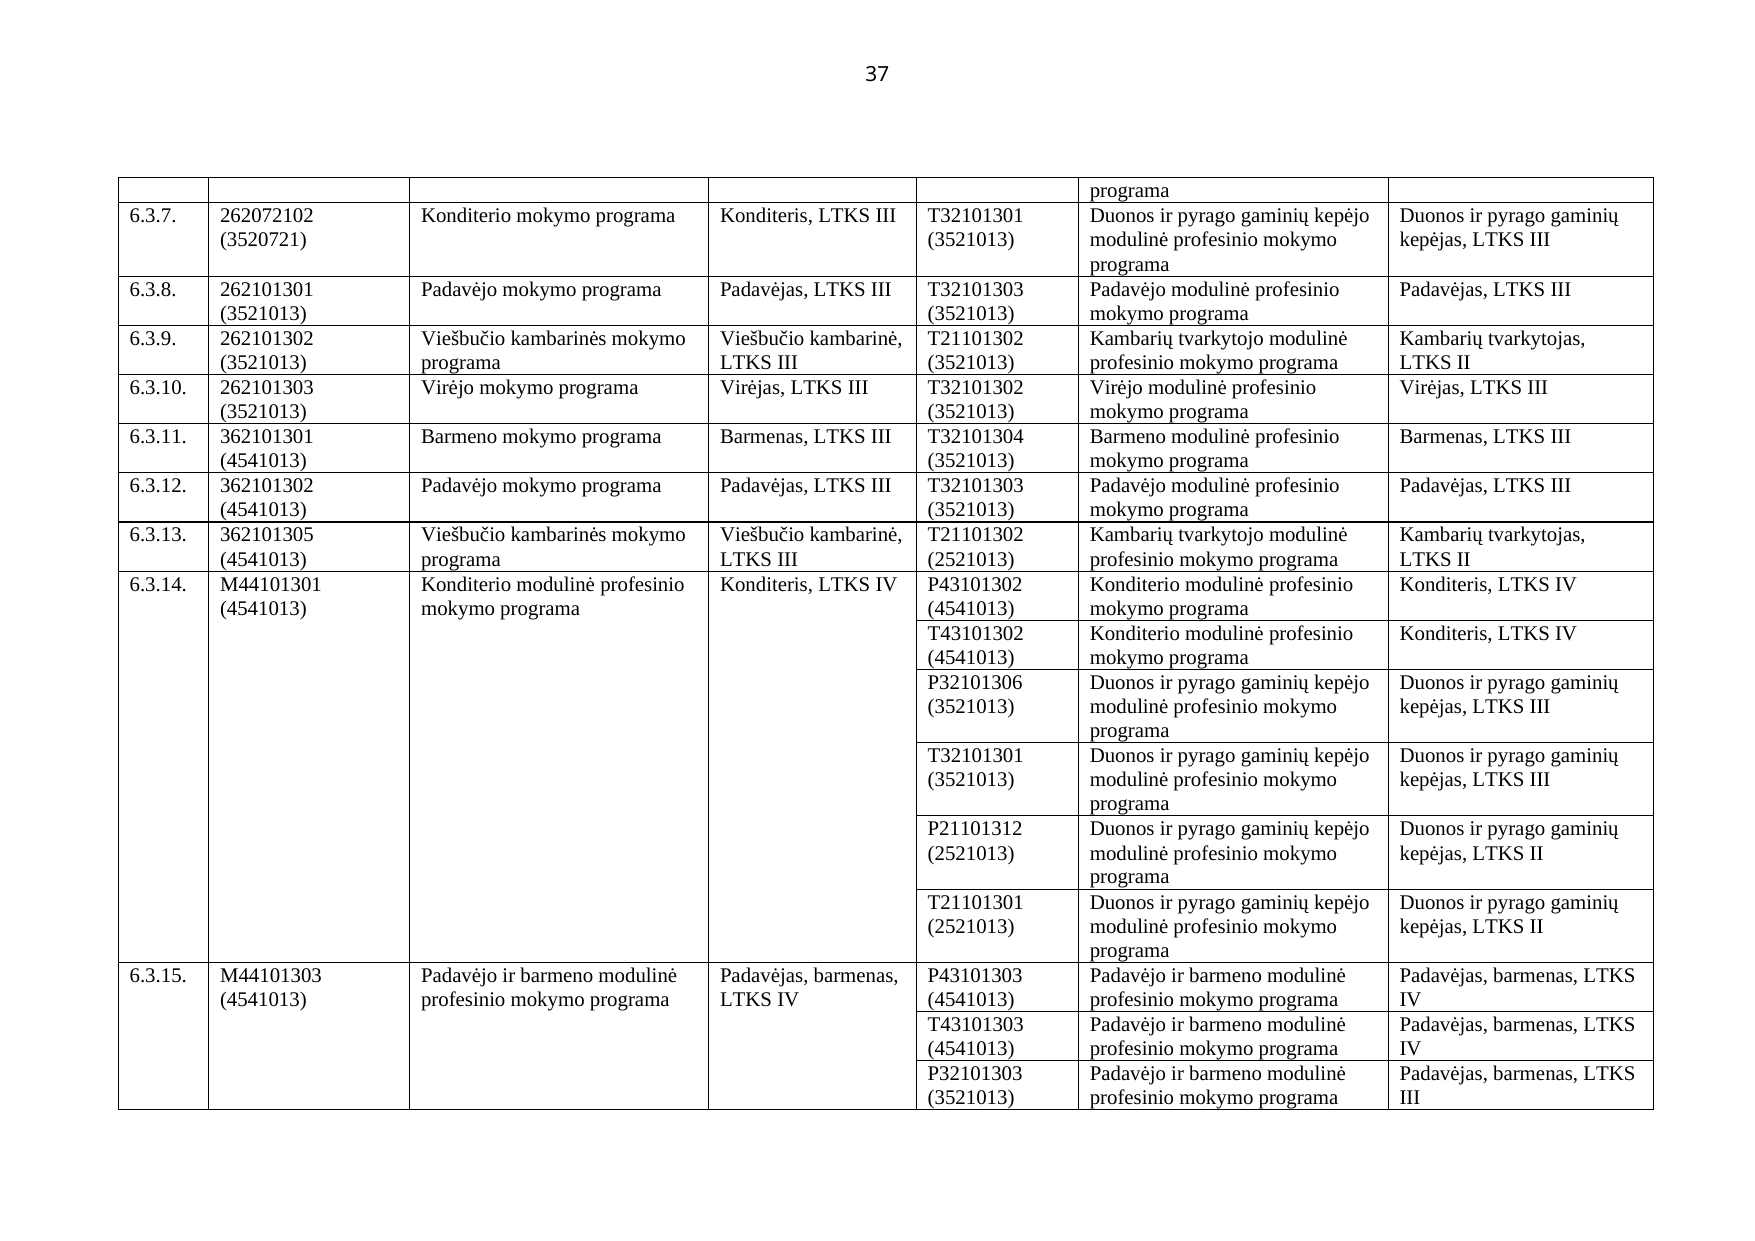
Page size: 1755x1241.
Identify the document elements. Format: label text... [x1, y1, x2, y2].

table_cell Padavėjo modulinė profesinio mokymo programa [1079, 277, 1388, 325]
table_cell 6.3.10. [119, 375, 208, 423]
table_cell Padavėjas, LTKS III [709, 277, 916, 325]
table_cell [917, 178, 1078, 202]
table_cell [1389, 178, 1653, 202]
table_cell Duonos ir pyrago gaminių kepėjas, LTKS II [1389, 816, 1653, 888]
table_cell Kambarių tvarkytojas, LTKS II [1389, 326, 1653, 374]
table_cell Duonos ir pyrago gaminių kepėjo modulinė profesinio mokymo programa [1079, 816, 1388, 888]
table_cell Konditeris, LTKS III [709, 203, 916, 276]
table_cell M44101303 (4541013) [209, 963, 409, 1109]
table_cell T43101302 (4541013) [917, 621, 1078, 669]
table_cell Kambarių tvarkytojas, LTKS II [1389, 523, 1653, 571]
table_cell 6.3.11. [119, 424, 208, 472]
table_cell Barmenas, LTKS III [1389, 424, 1653, 472]
table_cell Konditerio mokymo programa [410, 203, 708, 276]
table_cell Virėjo modulinė profesinio mokymo programa [1079, 375, 1388, 423]
table_cell Virėjo mokymo programa [410, 375, 708, 423]
table_cell Duonos ir pyrago gaminių kepėjo modulinė profesinio mokymo programa [1079, 203, 1388, 276]
table_cell Padavėjo ir barmeno modulinė profesinio mokymo programa [1079, 1061, 1388, 1109]
table_cell Konditerio modulinė profesinio mokymo programa [410, 572, 708, 962]
table_cell 262101302 (3521013) [209, 326, 409, 374]
table_cell P43101302 (4541013) [917, 572, 1078, 620]
table_cell 6.3.15. [119, 963, 208, 1109]
table_cell Virėjas, LTKS III [709, 375, 916, 423]
table_cell 362101305 (4541013) [209, 523, 409, 571]
table_cell Padavėjo modulinė profesinio mokymo programa [1079, 473, 1388, 521]
table_cell 6.3.13. [119, 523, 208, 571]
table_cell T21101302 (3521013) [917, 326, 1078, 374]
table_cell Barmeno modulinė profesinio mokymo programa [1079, 424, 1388, 472]
table_cell Konditeris, LTKS IV [1389, 572, 1653, 620]
table_cell Padavėjas, barmenas, LTKS IV [709, 963, 916, 1109]
table_cell Konditerio modulinė profesinio mokymo programa [1079, 621, 1388, 669]
table_cell Duonos ir pyrago gaminių kepėjas, LTKS III [1389, 203, 1653, 276]
table_cell Padavėjas, barmenas, LTKS IV [1389, 1012, 1653, 1060]
table_cell Duonos ir pyrago gaminių kepėjas, LTKS II [1389, 890, 1653, 962]
table_cell Viešbučio kambarinė, LTKS III [709, 326, 916, 374]
table_cell T32101301 (3521013) [917, 203, 1078, 276]
table_cell Padavėjas, barmenas, LTKS IV [1389, 963, 1653, 1011]
table_cell 6.3.7. [119, 203, 208, 276]
table_cell Kambarių tvarkytojo modulinė profesinio mokymo programa [1079, 523, 1388, 571]
table_cell P43101303 (4541013) [917, 963, 1078, 1011]
table_cell T32101303 (3521013) [917, 473, 1078, 521]
table_cell Viešbučio kambarinės mokymo programa [410, 326, 708, 374]
table_cell 6.3.12. [119, 473, 208, 521]
table_cell Padavėjas, barmenas, LTKS III [1389, 1061, 1653, 1109]
table_cell [410, 178, 708, 202]
table_cell [709, 178, 916, 202]
table_cell Duonos ir pyrago gaminių kepėjo modulinė profesinio mokymo programa [1079, 743, 1388, 815]
table_cell Viešbučio kambarinė, LTKS III [709, 523, 916, 571]
table_cell Padavėjas, LTKS III [1389, 473, 1653, 521]
table_cell Konditeris, LTKS IV [709, 572, 916, 962]
table_cell 6.3.8. [119, 277, 208, 325]
table_cell P21101312 (2521013) [917, 816, 1078, 888]
table_cell Konditerio modulinė profesinio mokymo programa [1079, 572, 1388, 620]
table_cell Virėjas, LTKS III [1389, 375, 1653, 423]
table_cell Duonos ir pyrago gaminių kepėjas, LTKS III [1389, 743, 1653, 815]
table_cell Padavėjas, LTKS III [709, 473, 916, 521]
table_cell Padavėjo ir barmeno modulinė profesinio mokymo programa [410, 963, 708, 1109]
table_cell Padavėjas, LTKS III [1389, 277, 1653, 325]
table_cell Barmeno mokymo programa [410, 424, 708, 472]
table_cell Viešbučio kambarinės mokymo programa [410, 523, 708, 571]
table_cell 262101301 (3521013) [209, 277, 409, 325]
table_cell 6.3.9. [119, 326, 208, 374]
table_cell T32101302 (3521013) [917, 375, 1078, 423]
table_cell Padavėjo ir barmeno modulinė profesinio mokymo programa [1079, 963, 1388, 1011]
table_cell T21101302 (2521013) [917, 523, 1078, 571]
table_cell Duonos ir pyrago gaminių kepėjas, LTKS III [1389, 670, 1653, 742]
table_cell M44101301 (4541013) [209, 572, 409, 962]
table_cell [119, 178, 208, 202]
table_cell T32101304 (3521013) [917, 424, 1078, 472]
table_cell P32101303 (3521013) [917, 1061, 1078, 1109]
table_cell Padavėjo mokymo programa [410, 473, 708, 521]
table_cell Kambarių tvarkytojo modulinė profesinio mokymo programa [1079, 326, 1388, 374]
table_cell Duonos ir pyrago gaminių kepėjo modulinė profesinio mokymo programa [1079, 670, 1388, 742]
table_cell [209, 178, 409, 202]
table_cell Padavėjo mokymo programa [410, 277, 708, 325]
table_cell T21101301 (2521013) [917, 890, 1078, 962]
table_cell Padavėjo ir barmeno modulinė profesinio mokymo programa [1079, 1012, 1388, 1060]
table_cell 6.3.14. [119, 572, 208, 962]
table_cell Duonos ir pyrago gaminių kepėjo modulinė profesinio mokymo programa [1079, 890, 1388, 962]
table_cell T43101303 (4541013) [917, 1012, 1078, 1060]
table_cell 362101301 (4541013) [209, 424, 409, 472]
table_cell programa [1079, 178, 1388, 202]
table_cell P32101306 (3521013) [917, 670, 1078, 742]
table_cell 362101302 (4541013) [209, 473, 409, 521]
table_cell Konditeris, LTKS IV [1389, 621, 1653, 669]
table_cell 262101303 (3521013) [209, 375, 409, 423]
table_cell T32101301 (3521013) [917, 743, 1078, 815]
table_cell Barmenas, LTKS III [709, 424, 916, 472]
table_cell T32101303 (3521013) [917, 277, 1078, 325]
table_cell 262072102 (3520721) [209, 203, 409, 276]
